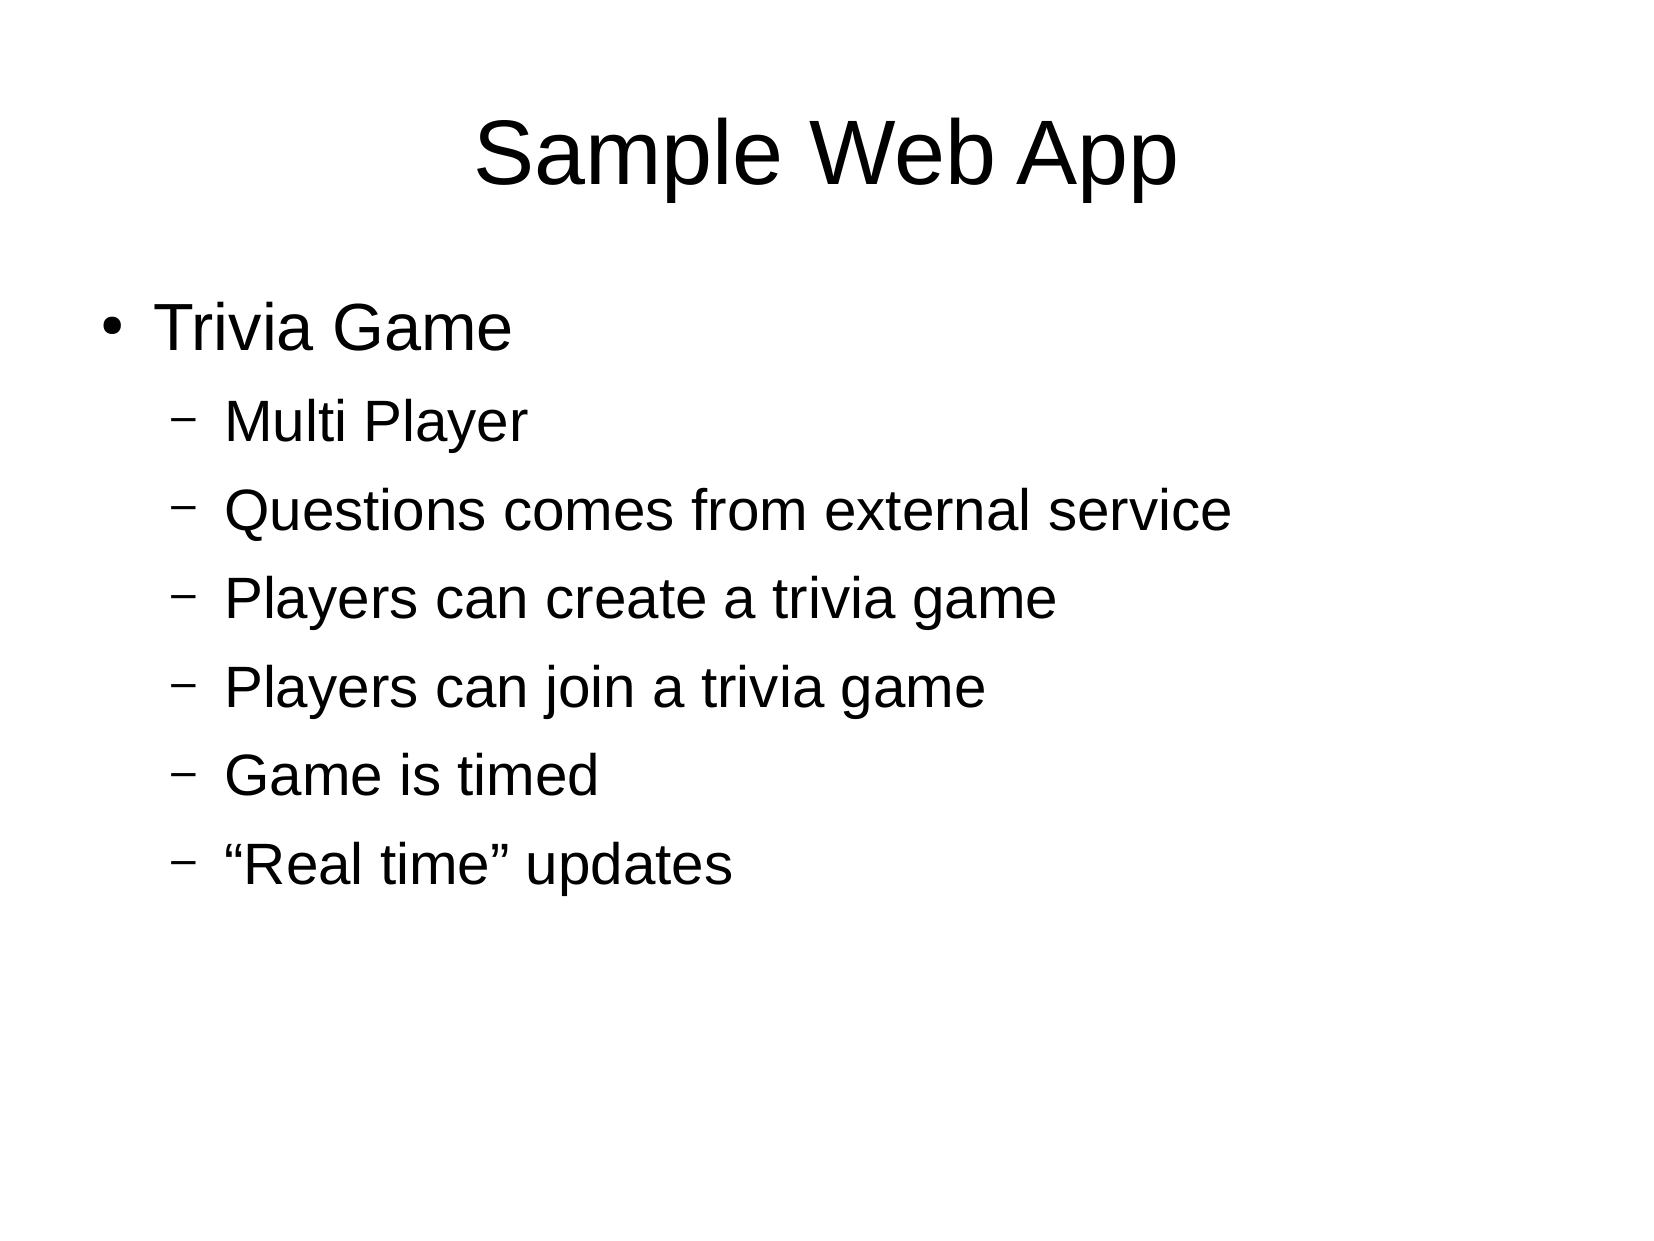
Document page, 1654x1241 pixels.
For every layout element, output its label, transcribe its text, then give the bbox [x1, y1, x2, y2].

list Trivia Game Multi Player Questions comes from external service Players can create a trivia game Players can join a trivia game Game is timed “Real time” updates [82, 290, 1571, 1010]
title Sample Web App [82, 49, 1571, 257]
